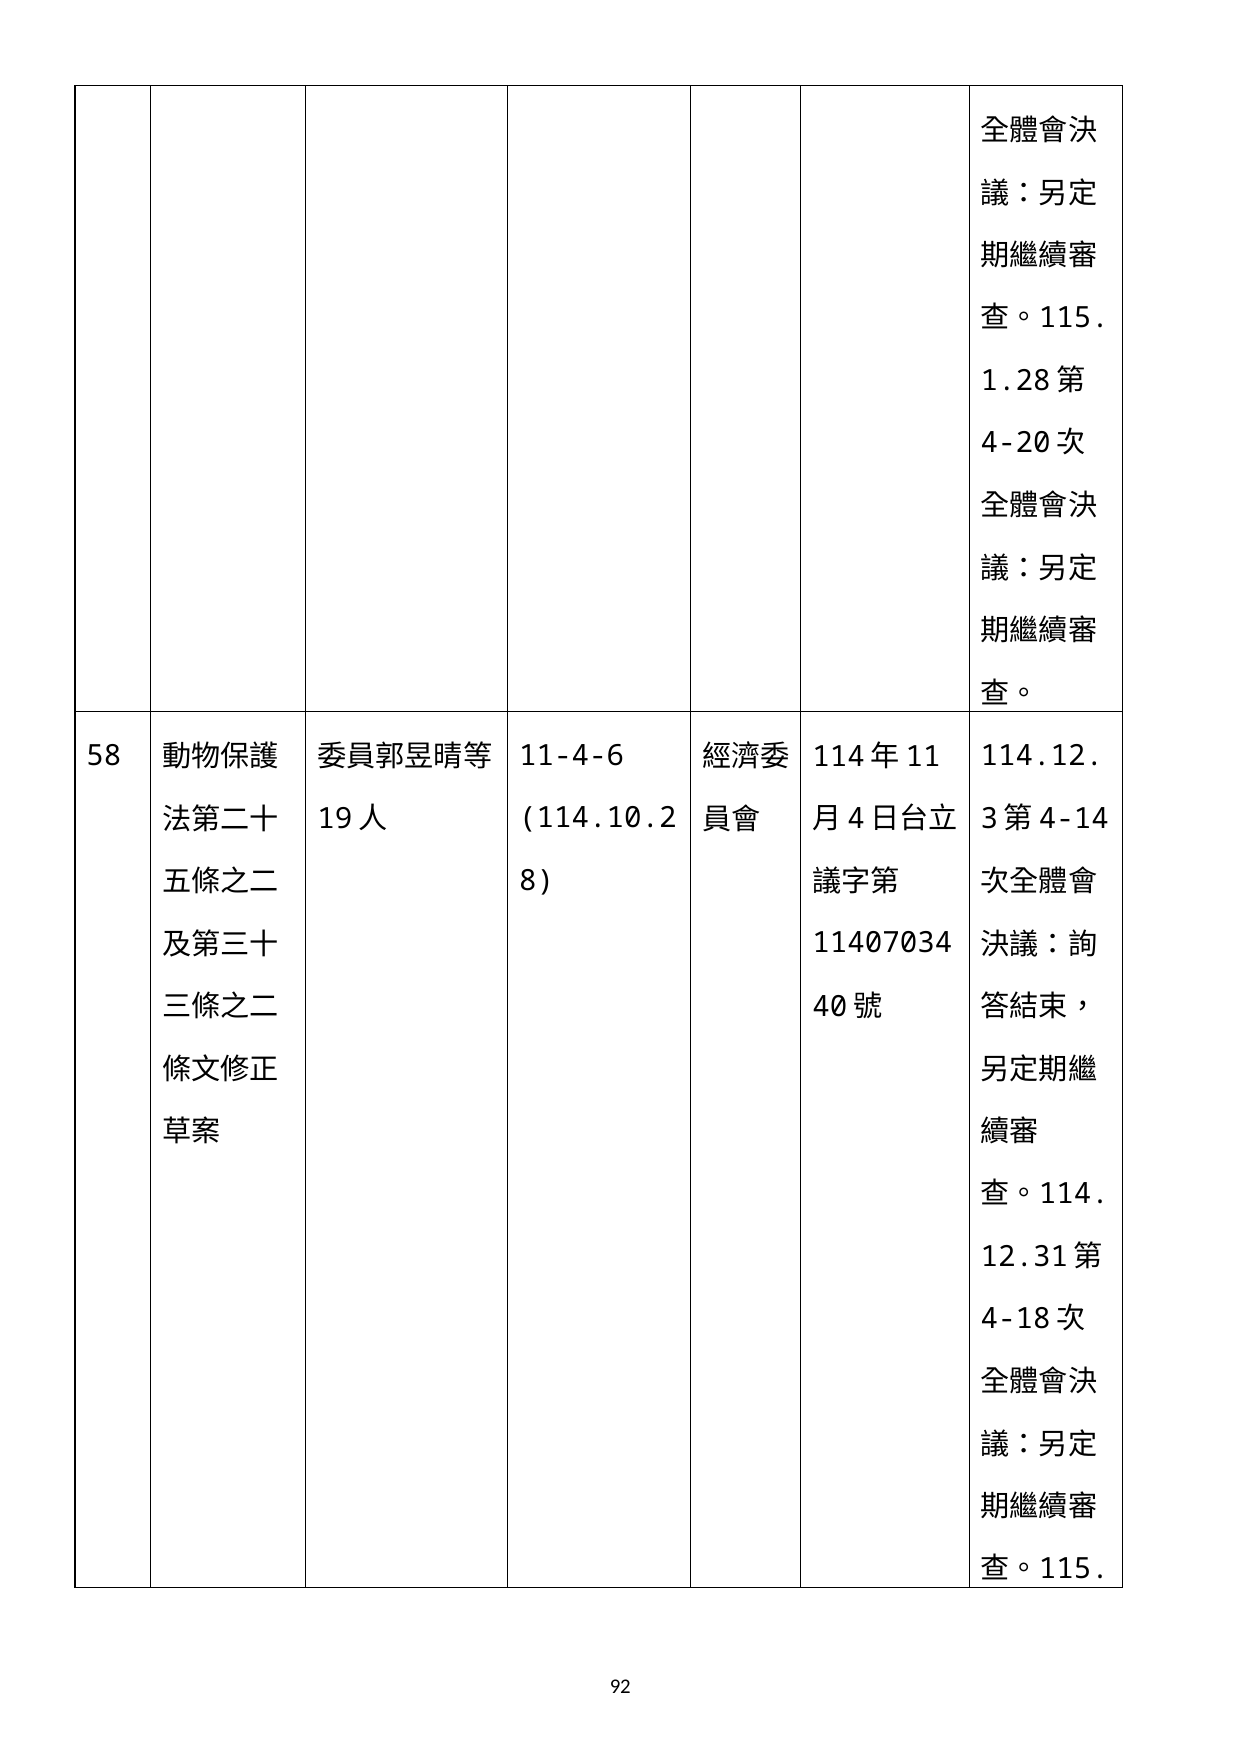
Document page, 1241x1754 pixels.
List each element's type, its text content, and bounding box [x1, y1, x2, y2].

table_cell 經濟委員會 [691, 712, 800, 1587]
table_cell [801, 86, 969, 711]
table_cell [508, 86, 690, 711]
table_cell [691, 86, 800, 711]
table_cell 58 [76, 712, 150, 1587]
table_cell 動物保護法第二十五條之二及第三十三條之二條文修正草案 [151, 712, 305, 1587]
table_cell [151, 86, 305, 711]
table_cell 11-4-6 (114.10.28) [508, 712, 690, 1587]
table_cell 全體會決議：另定期繼續審查。115.1.28第4-20次全體會決議：另定期繼續審查。 [970, 86, 1122, 711]
table_cell 114.12.3第4-14次全體會決議：詢答結束，另定期繼續審查。114.12.31第4-18次全體會決議：另定期繼續審查。115. [970, 712, 1122, 1587]
table_cell 委員郭昱晴等19人 [306, 712, 507, 1587]
table_cell [306, 86, 507, 711]
table_cell [76, 86, 150, 711]
table_cell 114年11月4日台立議字第1140703440號 [801, 712, 969, 1587]
